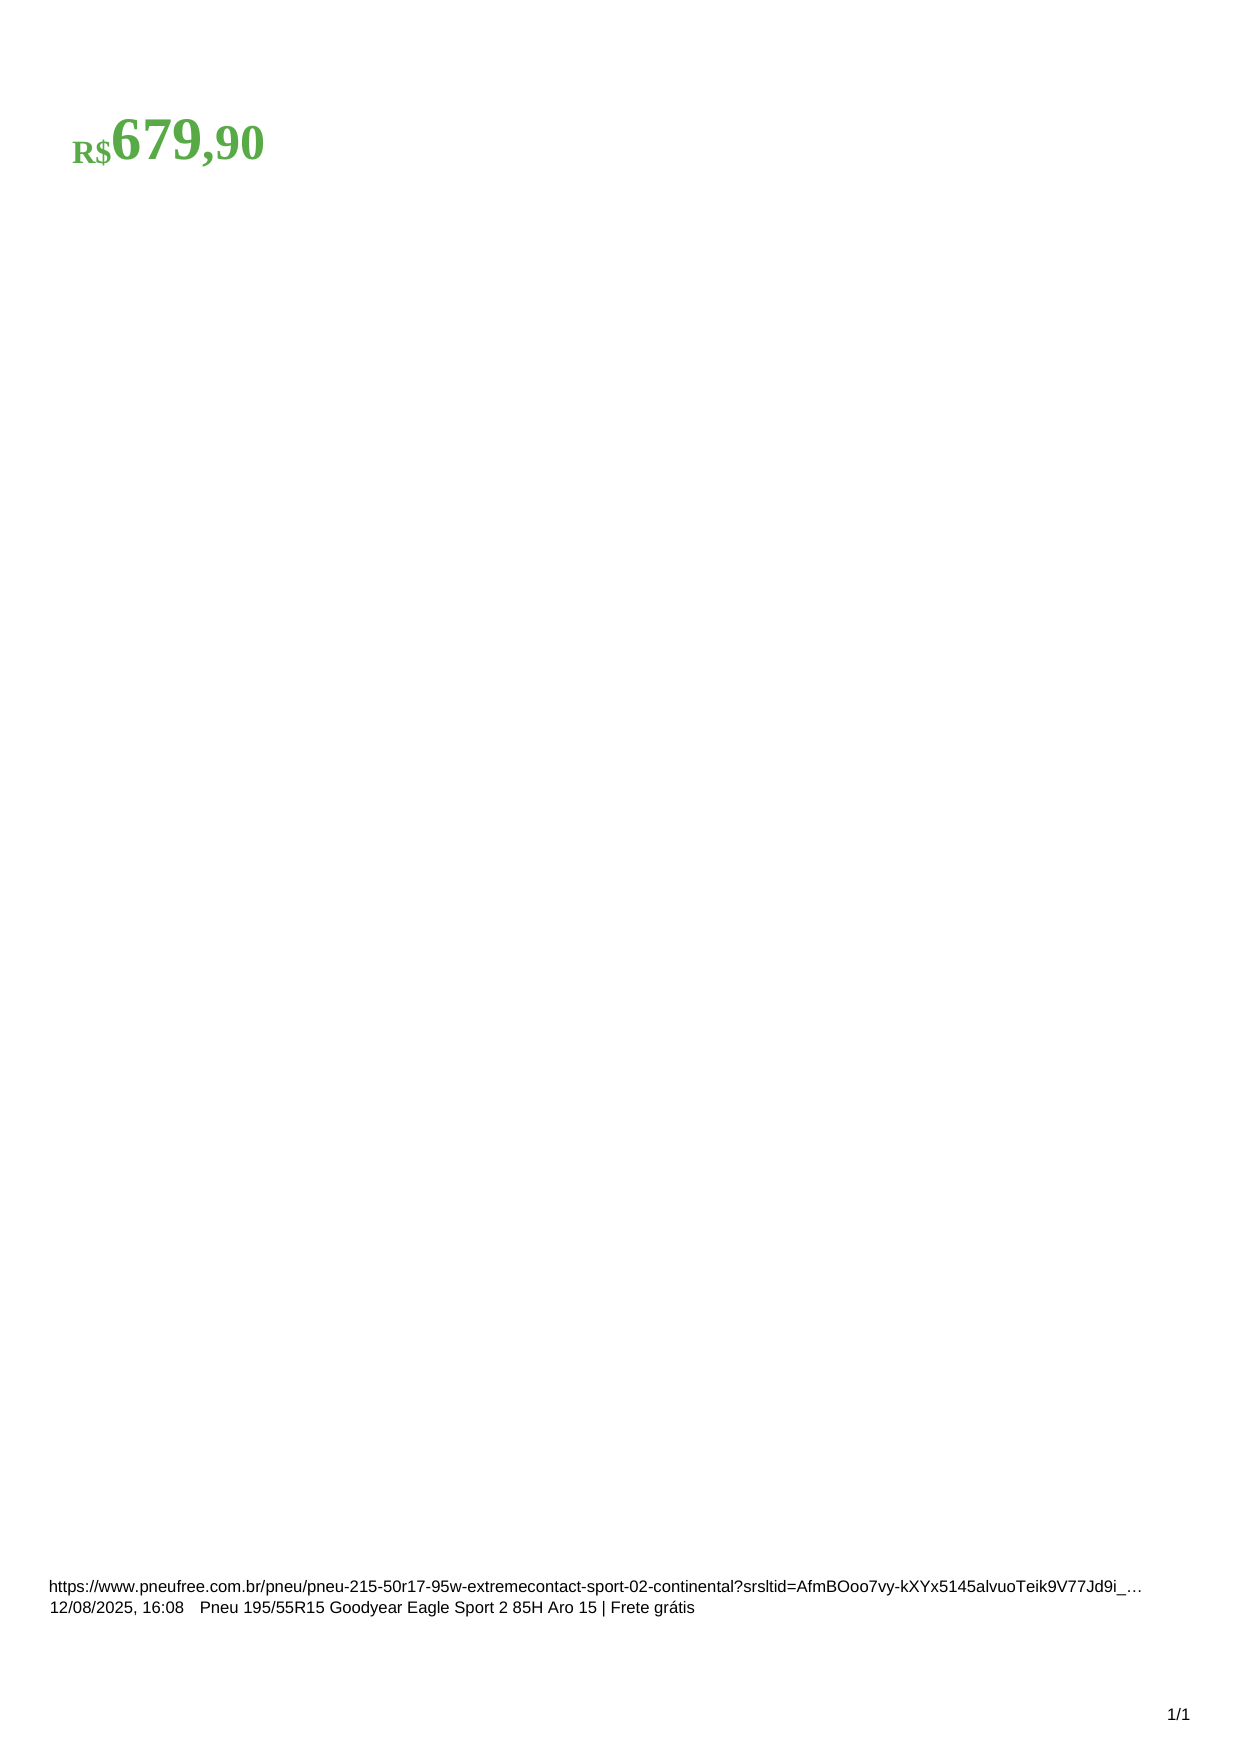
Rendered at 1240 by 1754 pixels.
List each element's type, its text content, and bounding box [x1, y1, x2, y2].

text https://www.pneufree.com.br/pneu/pneu-215-50r17-95w-extremecontact-sport-02-continental?srsltid=AfmBOoo7vy-kXYx5145alvuoTeik9V77Jd9i_… 12/08/2025, 16:08 Pneu 195/55R15 Goodyear Eagle Sport 2 85H Aro 15 | Frete grátis [48, 1576, 1185, 1617]
subtitle R$679,90 [72, 103, 1185, 172]
